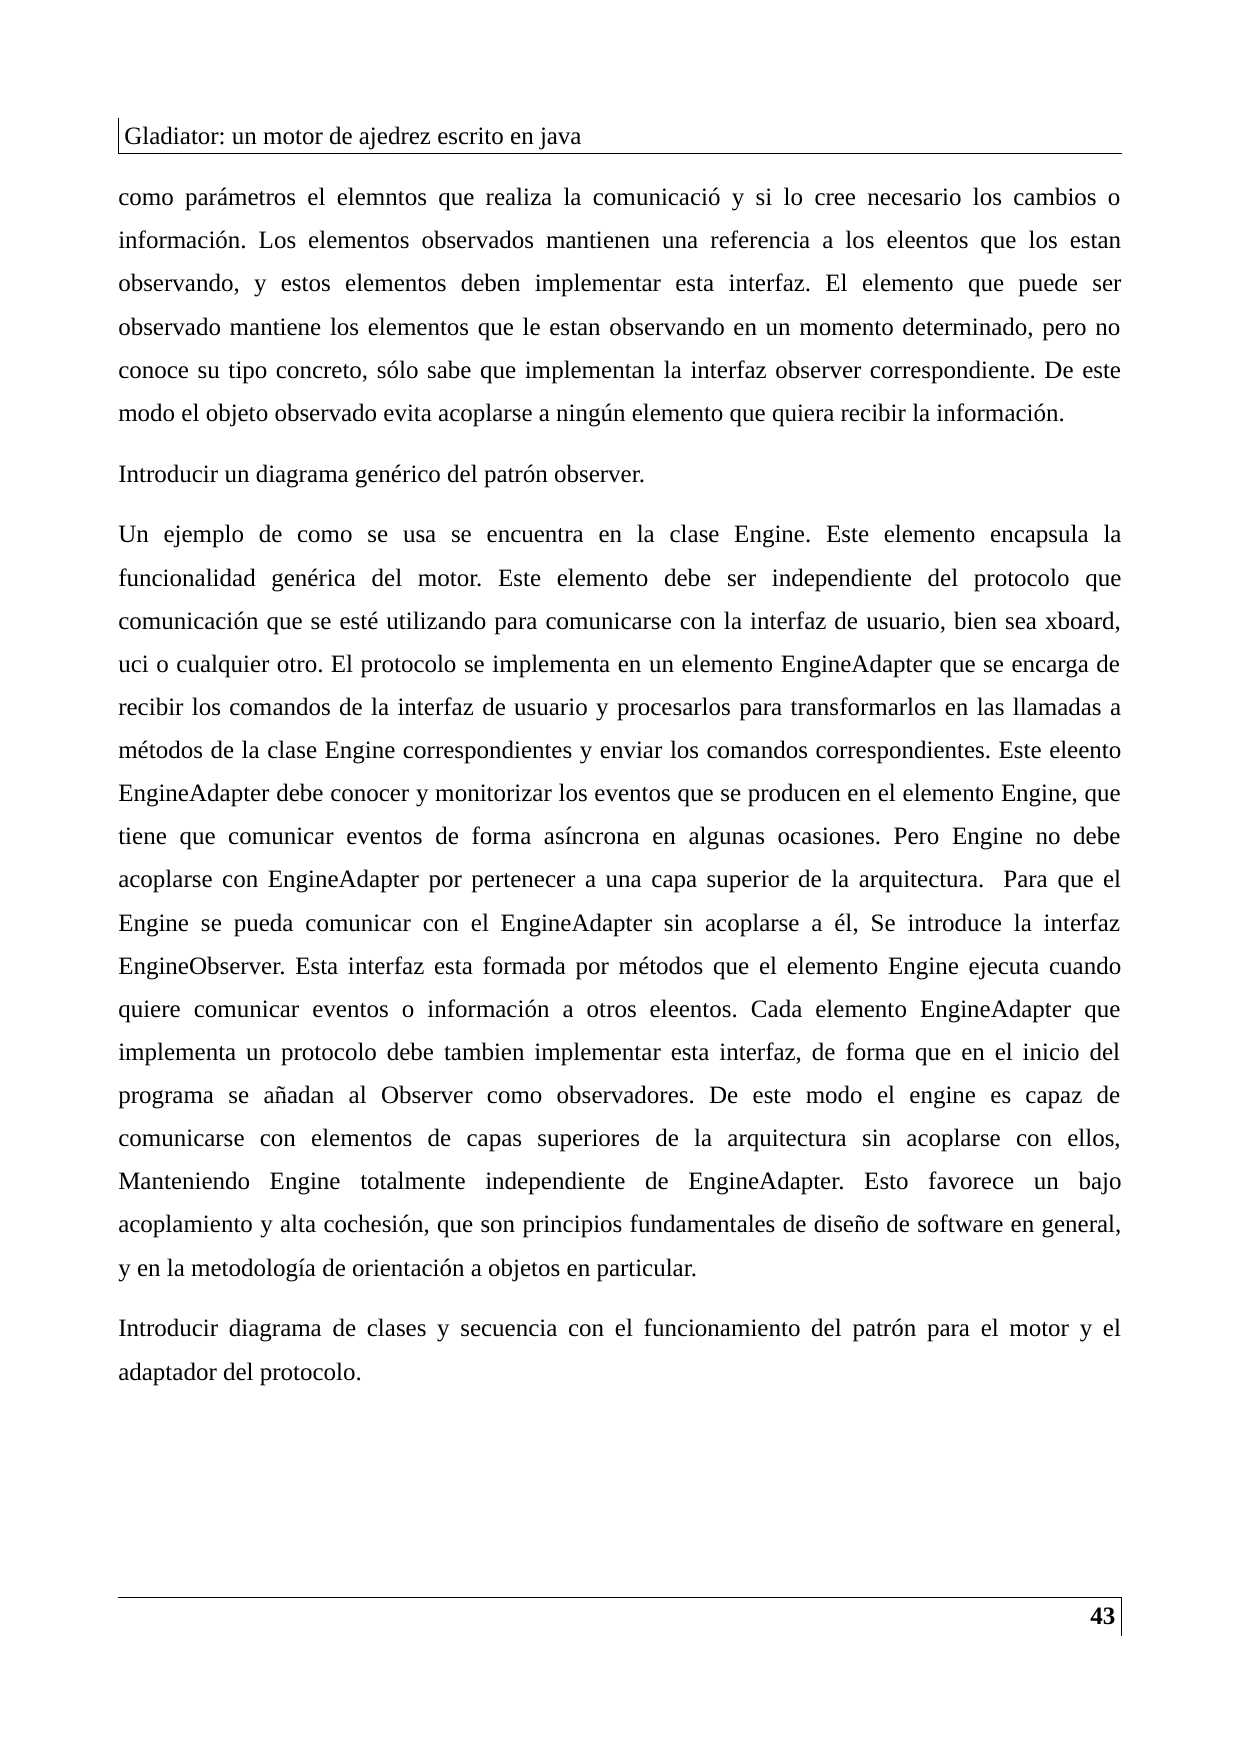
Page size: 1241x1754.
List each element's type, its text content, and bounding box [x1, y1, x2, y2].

text Introducir un diagrama genérico del patrón observer. [118, 459, 1122, 487]
text como parámetros el elemntos que realiza la comunicació y si lo cree necesario los cambios o información. Los elementos observados mantienen una referencia a los eleentos que los estan observando, y estos elementos deben implementar esta interfaz. El elemento que puede ser observado mantiene los elementos que le estan observando en un momento determinado, pero no conoce su tipo concreto, sólo sabe que implementan la interfaz observer correspondiente. De este modo el objeto observado evita acoplarse a ningún elemento que quiera recibir la información. [118, 182, 1122, 427]
text Un ejemplo de como se usa se encuentra en la clase Engine. Este elemento encapsula la funcionalidad genérica del motor. Este elemento debe ser independiente del protocolo que comunicación que se esté utilizando para comunicarse con la interfaz de usuario, bien sea xboard, uci o cualquier otro. El protocolo se implementa en un elemento EngineAdapter que se encarga de recibir los comandos de la interfaz de usuario y procesarlos para transformarlos en las llamadas a métodos de la clase Engine correspondientes y enviar los comandos correspondientes. Este eleento EngineAdapter debe conocer y monitorizar los eventos que se producen en el elemento Engine, que tiene que comunicar eventos de forma asíncrona en algunas ocasiones. Pero Engine no debe acoplarse con EngineAdapter por pertenecer a una capa superior de la arquitectura. Para que el Engine se pueda comunicar con el EngineAdapter sin acoplarse a él, Se introduce la interfaz EngineObserver. Esta interfaz esta formada por métodos que el elemento Engine ejecuta cuando quiere comunicar eventos o información a otros eleentos. Cada elemento EngineAdapter que implementa un protocolo debe tambien implementar esta interfaz, de forma que en el inicio del programa se añadan al Observer como observadores. De este modo el engine es capaz de comunicarse con elementos de capas superiores de la arquitectura sin acoplarse con ellos, Manteniendo Engine totalmente independiente de EngineAdapter. Esto favorece un bajo acoplamiento y alta cochesión, que son principios fundamentales de diseño de software en general, y en la metodología de orientación a objetos en particular. [118, 519, 1122, 1281]
text Introducir diagrama de clases y secuencia con el funcionamiento del patrón para el motor y el adaptador del protocolo. [118, 1313, 1122, 1385]
